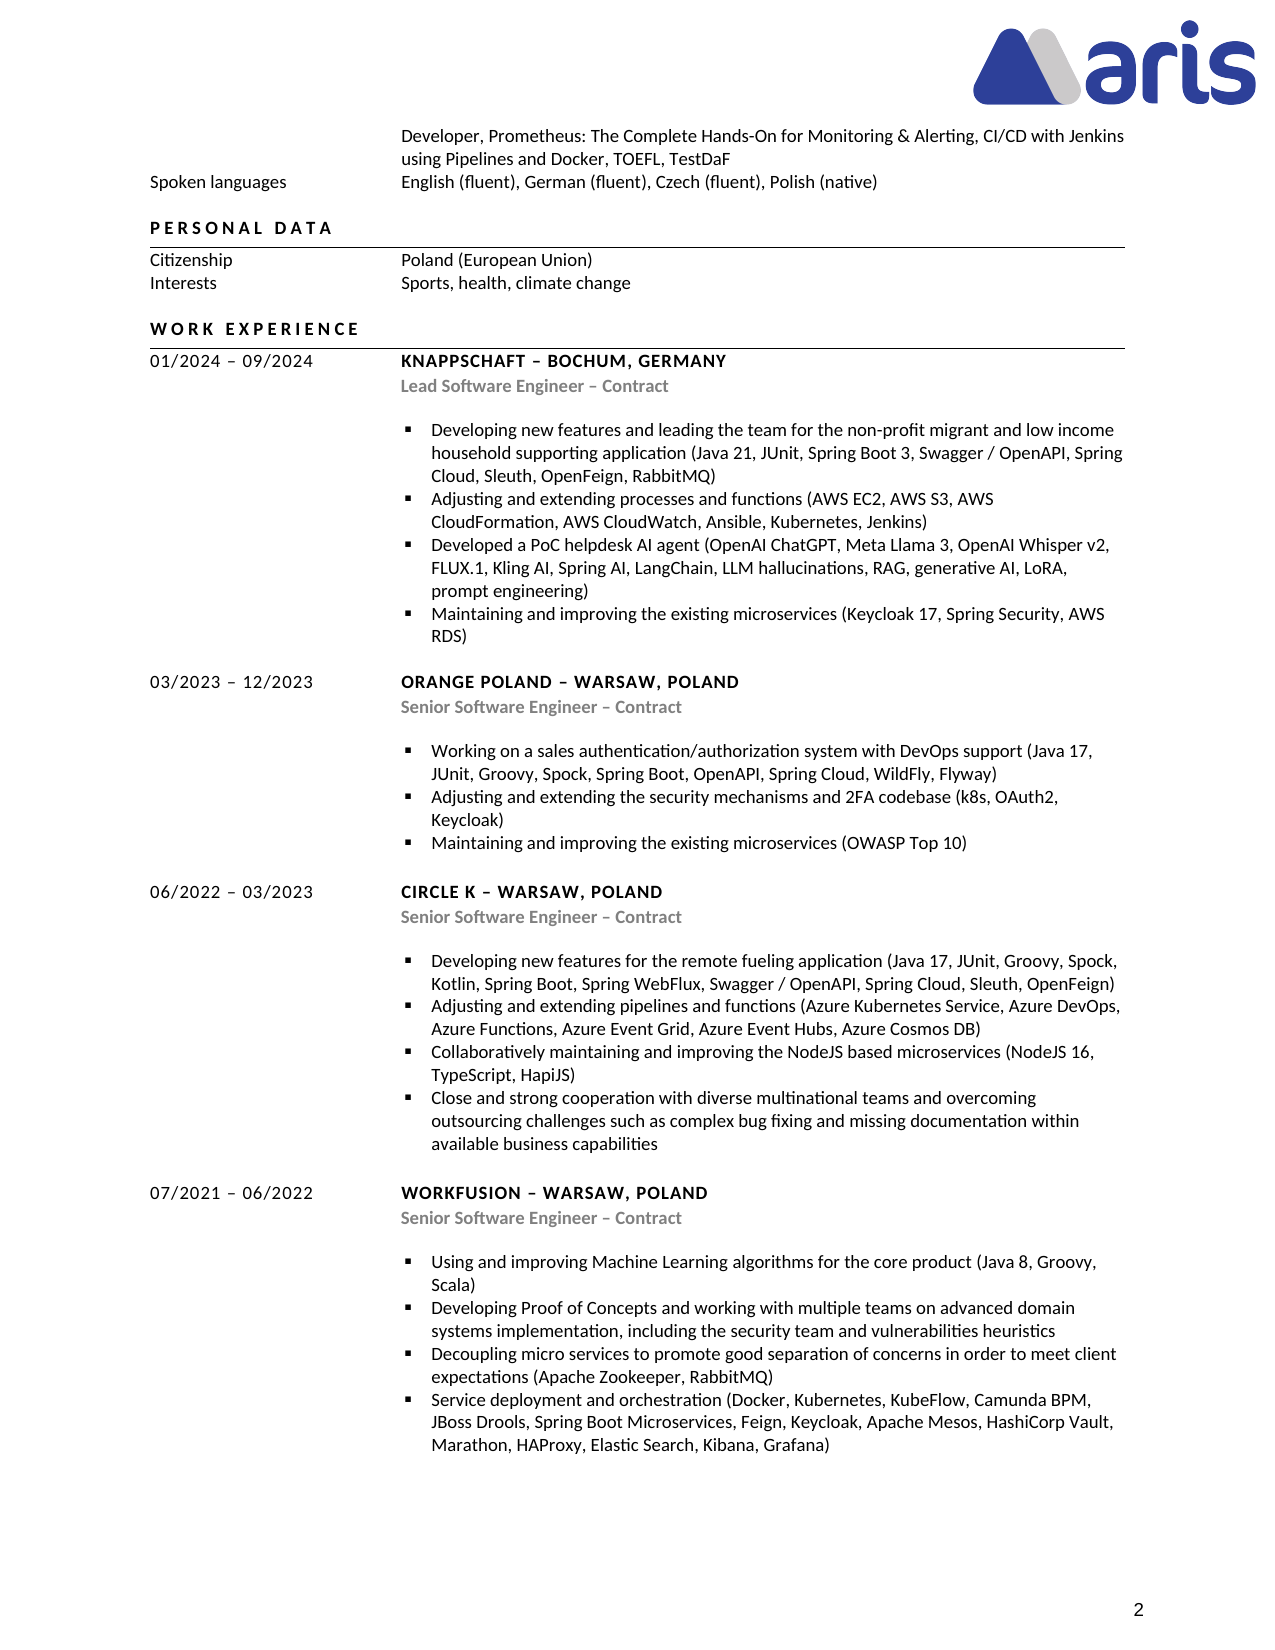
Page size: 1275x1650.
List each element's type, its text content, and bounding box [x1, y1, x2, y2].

subtitle WORK EXPERIENCE [150, 317, 1125, 348]
text Senior Software Engineer – Contract [150, 903, 1125, 928]
text 01/2024 – 09/2024 Knappschaft – Bochum, Germany [150, 349, 1125, 372]
list Adjusting and extending pipelines and functions (Azure Kubernetes Service, Azure DevOps, Azure Functions, Azure Event Grid, Azure Event Hubs, Azure Cosmos DB) [404, 995, 1125, 1041]
list Developing Proof of Concepts and working with multiple teams on advanced domain systems implementation, including the security team and vulnerabilities heuristics [404, 1296, 1125, 1342]
list Collaboratively maintaining and improving the NodeJS based microservices (NodeJS 16, TypeScript, HapiJS) [404, 1041, 1125, 1086]
list Maintaining and improving the existing microservices (OWASP Top 10) [404, 831, 1125, 854]
text Developer, Prometheus: The Complete Hands-On for Monitoring & Alerting, CI/CD with Jenkins using Pipelines and Docker, TOEFL, TestDaF [150, 124, 1125, 170]
list Working on a sales authentication/authorization system with DevOps support (Java 17, JUnit, Groovy, Spock, Spring Boot, OpenAPI, Spring Cloud, WildFly, Flyway) [404, 739, 1125, 785]
list Adjusting and extending the security mechanisms and 2FA codebase (k8s, OAuth2, Keycloak) [404, 785, 1125, 831]
text Senior Software Engineer – Contract [150, 693, 1125, 718]
text Citizenship Poland (European Union) [150, 248, 1125, 271]
list Service deployment and orchestration (Docker, Kubernetes, KubeFlow, Camunda BPM, JBoss Drools, Spring Boot Microservices, Feign, Keycloak, Apache Mesos, HashiCorp Vault, Marathon, HAProxy, Elastic Search, Kibana, Grafana) [404, 1388, 1125, 1456]
text 07/2021 – 06/2022 WorkFusion – Warsaw, Poland [150, 1181, 1125, 1204]
list Maintaining and improving the existing microservices (Keycloak 17, Spring Security, AWS RDS) [404, 602, 1125, 647]
text 03/2023 – 12/2023 Orange Poland – Warsaw, Poland [150, 647, 1125, 693]
list Using and improving Machine Learning algorithms for the core product (Java 8, Groovy, Scala) [404, 1250, 1125, 1296]
list Decoupling micro services to promote good separation of concerns in order to meet client expectations (Apache Zookeeper, RabbitMQ) [404, 1342, 1125, 1388]
text Senior Software Engineer – Contract [150, 1204, 1125, 1229]
list Adjusting and extending processes and functions (AWS EC2, AWS S3, AWS CloudFormation, AWS CloudWatch, Ansible, Kubernetes, Jenkins) [404, 487, 1125, 533]
list Developing new features and leading the team for the non-profit migrant and low income household supporting application (Java 21, JUnit, Spring Boot 3, Swagger / OpenAPI, Spring Cloud, Sleuth, OpenFeign, RabbitMQ) [404, 418, 1125, 487]
text 06/2022 – 03/2023 Circle K – Warsaw, Poland [150, 880, 1125, 903]
picture [973, 20, 1256, 105]
text Spoken languages English (fluent), German (fluent), Czech (fluent), Polish (native) [150, 170, 1125, 193]
list Developing new features for the remote fueling application (Java 17, JUnit, Groovy, Spock, Kotlin, Spring Boot, Spring WebFlux, Swagger / OpenAPI, Spring Cloud, Sleuth, OpenFeign) [404, 949, 1125, 995]
list Close and strong cooperation with diverse multinational teams and overcoming outsourcing challenges such as complex bug fixing and missing documentation within available business capabilities [404, 1086, 1125, 1155]
subtitle PERSONAL DATA [150, 216, 1125, 247]
text Lead Software Engineer – Contract [150, 372, 1125, 397]
text Interests Sports, health, climate change [150, 271, 1125, 294]
list Developed a PoC helpdesk AI agent (OpenAI ChatGPT, Meta Llama 3, OpenAI Whisper v2, FLUX.1, Kling AI, Spring AI, LangChain, LLM hallucinations, RAG, generative AI, LoRA, prompt engineering) [404, 533, 1125, 602]
